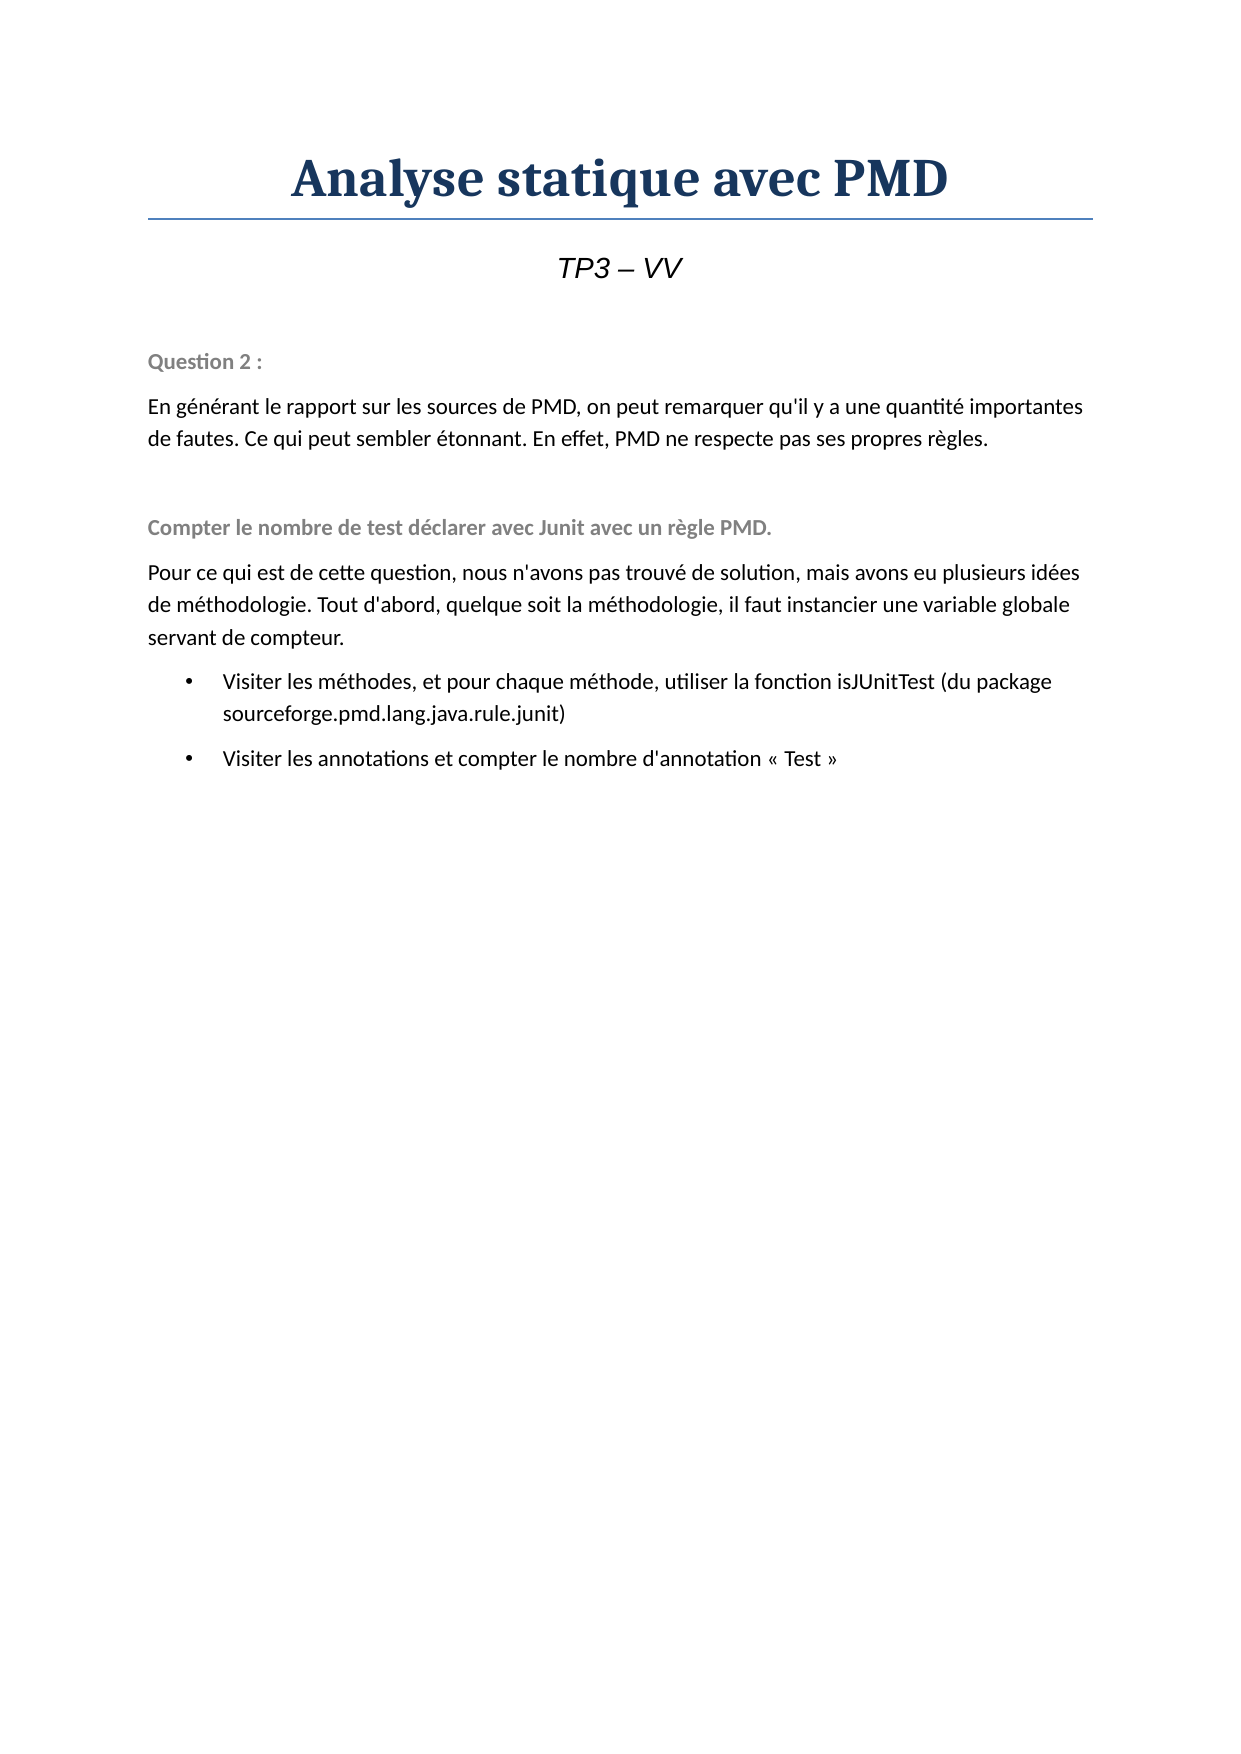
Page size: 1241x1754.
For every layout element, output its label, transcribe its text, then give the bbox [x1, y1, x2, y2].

subtitle TP3 – VV [148, 252, 1093, 285]
list Visiter les annotations et compter le nombre d'annotation « Test » [185, 744, 1093, 772]
text Compter le nombre de test déclarer avec Junit avec un règle PMD. [148, 513, 1093, 542]
text En générant le rapport sur les sources de PMD, on peut remarquer qu'il y a une quantité importantes de fautes. Ce qui peut sembler étonnant. En effet, PMD ne respecte pas ses propres règles. [148, 392, 1093, 452]
text Question 2 : [148, 347, 1093, 375]
title Analyse statique avec PMD [148, 148, 1093, 218]
text Pour ce qui est de cette question, nous n'avons pas trouvé de solution, mais avons eu plusieurs idées de méthodologie. Tout d'abord, quelque soit la méthodologie, il faut instancier une variable globale servant de compteur. [148, 558, 1093, 651]
list Visiter les méthodes, et pour chaque méthode, utiliser la fonction isJUnitTest (du package sourceforge.pmd.lang.java.rule.junit) [185, 667, 1093, 727]
